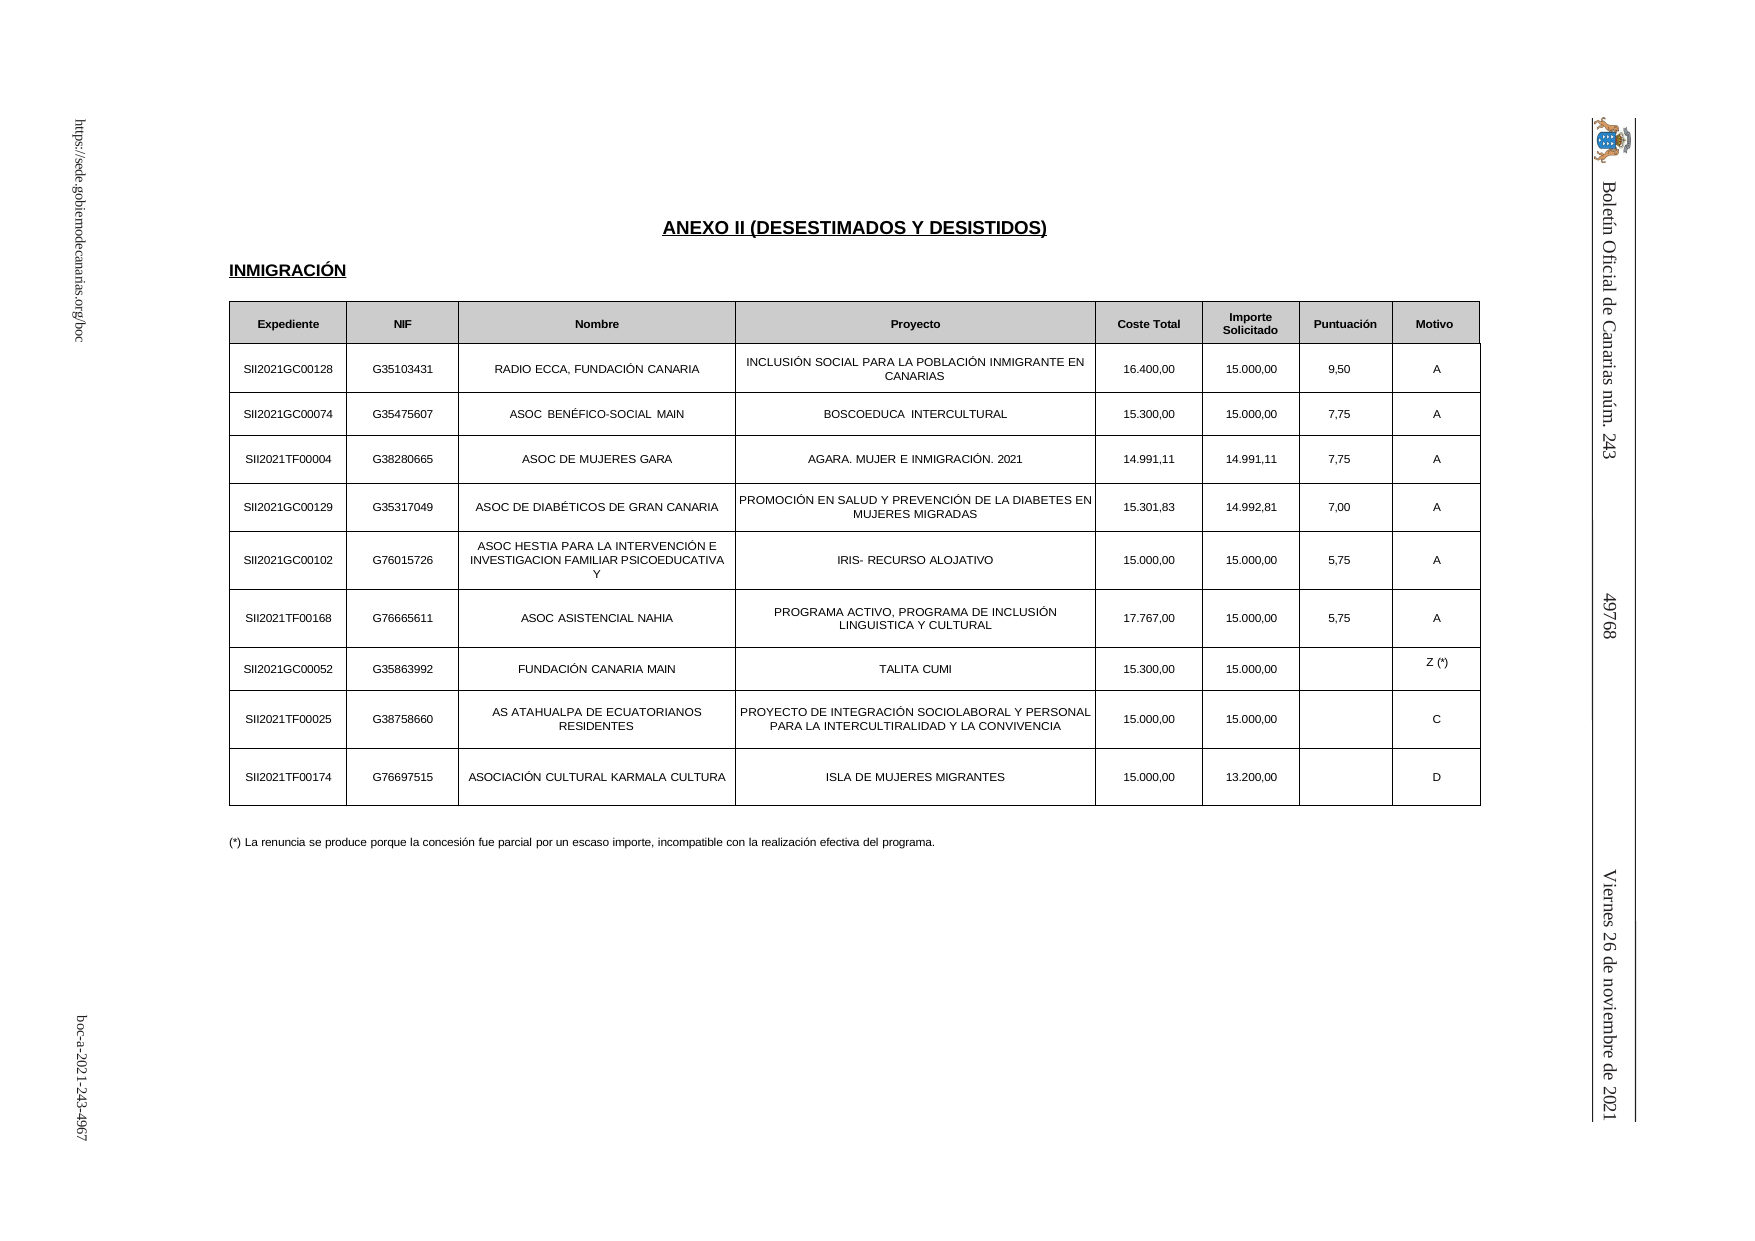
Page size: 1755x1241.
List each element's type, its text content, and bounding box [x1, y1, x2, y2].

text INMIGRACIÓN [229, 260, 1502, 279]
table_cell 7,00 [1300, 484, 1392, 531]
table_header Motivo [1393, 302, 1479, 343]
table_cell BOSCOEDUCA INTERCULTURAL [736, 393, 1095, 434]
table_cell ASOC DE MUJERES GARA [459, 436, 735, 482]
table_cell AGARA. MUJER E INMIGRACIÓN. 2021 [736, 436, 1095, 482]
table_cell 15.000,00 [1203, 344, 1299, 392]
table_cell SII2021TF00174 [230, 749, 346, 805]
table_cell PROGRAMA ACTIVO, PROGRAMA DE INCLUSIÓN LINGUISTICA Y CULTURAL [736, 590, 1095, 647]
table_header Importe Solicitado [1203, 302, 1299, 343]
table_cell SII2021GC00102 [230, 532, 346, 589]
table_cell 15.000,00 [1203, 532, 1299, 589]
table_header Coste Total [1096, 302, 1202, 343]
table_cell G76665611 [347, 590, 458, 647]
table_cell TALITA CUMI [736, 648, 1095, 690]
table_cell ASOC DE DIABÉTICOS DE GRAN CANARIA [459, 484, 735, 531]
table_cell 5,75 [1300, 590, 1392, 647]
table_cell SII2021GC00129 [230, 484, 346, 531]
table_cell 15.301,83 [1096, 484, 1202, 531]
table_cell IRIS- RECURSO ALOJATIVO [736, 532, 1095, 589]
table_cell G76015726 [347, 532, 458, 589]
table_cell AS ATAHUALPA DE ECUATORIANOS RESIDENTES [459, 691, 735, 747]
table_cell A [1393, 393, 1480, 434]
table_cell SII2021TF00025 [230, 691, 346, 747]
text boc-a-2021-243-4967 [74, 1016, 91, 1145]
table_cell A [1393, 484, 1480, 531]
table_cell 15.000,00 [1096, 749, 1202, 805]
table_cell ISLA DE MUJERES MIGRANTES [736, 749, 1095, 805]
table_cell D [1393, 749, 1480, 805]
table_cell 15.300,00 [1096, 393, 1202, 434]
table_cell 14.992,81 [1203, 484, 1299, 531]
table_cell ASOCIACIÓN CULTURAL KARMALA CULTURA [459, 749, 735, 805]
table_cell A [1393, 590, 1480, 647]
table_header Proyecto [736, 302, 1095, 343]
table_cell 9,50 [1300, 344, 1392, 392]
text Boletín Oficial de Canarias núm. 243 [1599, 181, 1621, 462]
table_cell 14.991,11 [1203, 436, 1299, 482]
table_cell INCLUSIÓN SOCIAL PARA LA POBLACIÓN INMIGRANTE EN CANARIAS [736, 344, 1095, 392]
table_header Puntuación [1300, 302, 1392, 343]
table_cell ASOC BENÉFICO-SOCIAL MAIN [459, 393, 735, 434]
table_cell PROYECTO DE INTEGRACIÓN SOCIOLABORAL Y PERSONAL PARA LA INTERCULTIRALIDAD Y LA CONVIVENCIA [736, 691, 1095, 747]
table_cell 16.400,00 [1096, 344, 1202, 392]
table_cell 14.991,11 [1096, 436, 1202, 482]
table_cell [1300, 691, 1392, 747]
table_cell Z (*) [1393, 648, 1480, 690]
table_cell 13.200,00 [1203, 749, 1299, 805]
table_cell G35317049 [347, 484, 458, 531]
table_cell G76697515 [347, 749, 458, 805]
table_cell 15.000,00 [1203, 691, 1299, 747]
table_cell 7,75 [1300, 436, 1392, 482]
table_cell FUNDACIÓN CANARIA MAIN [459, 648, 735, 690]
table_cell G35475607 [347, 393, 458, 434]
table_header NIF [347, 302, 458, 343]
table_cell [1300, 648, 1392, 690]
table_cell A [1393, 532, 1480, 589]
table_cell ASOC ASISTENCIAL NAHIA [459, 590, 735, 647]
table_cell C [1393, 691, 1480, 747]
text Viernes 26 de noviembre de 2021 [1600, 869, 1621, 1124]
text https://sede.gobiernodecanarias.org/boc [72, 119, 89, 352]
table_cell RADIO ECCA, FUNDACIÓN CANARIA [459, 344, 735, 392]
text ANEXO II (DESESTIMADOS Y DESISTIDOS) [660, 217, 1049, 238]
table_cell G38758660 [347, 691, 458, 747]
table_cell 15.000,00 [1203, 590, 1299, 647]
table_cell SII2021GC00052 [230, 648, 346, 690]
table_cell SII2021GC00128 [230, 344, 346, 392]
table_cell A [1393, 436, 1480, 482]
table_cell SII2021TF00004 [230, 436, 346, 482]
text 49768 [1600, 593, 1621, 642]
table_cell 17.767,00 [1096, 590, 1202, 647]
table_cell ASOC HESTIA PARA LA INTERVENCIÓN E INVESTIGACION FAMILIAR PSICOEDUCATIVA Y [459, 532, 735, 589]
table_cell PROMOCIÓN EN SALUD Y PREVENCIÓN DE LA DIABETES EN MUJERES MIGRADAS [736, 484, 1095, 531]
table_cell G35103431 [347, 344, 458, 392]
table_cell SII2021TF00168 [230, 590, 346, 647]
table_cell 7,75 [1300, 393, 1392, 434]
table_cell 15.300,00 [1096, 648, 1202, 690]
table_cell 15.000,00 [1203, 648, 1299, 690]
table_cell 15.000,00 [1203, 393, 1299, 434]
table_cell [1300, 749, 1392, 805]
table_header Nombre [459, 302, 735, 343]
table_cell G38280665 [347, 436, 458, 482]
table_cell SII2021GC00074 [230, 393, 346, 434]
table_cell 15.000,00 [1096, 691, 1202, 747]
table_cell A [1393, 344, 1480, 392]
table_header Expediente [230, 302, 346, 343]
table_cell 15.000,00 [1096, 532, 1202, 589]
table_cell 5,75 [1300, 532, 1392, 589]
table_cell G35863992 [347, 648, 458, 690]
text (*) La renuncia se produce porque la concesión fue parcial por un escaso importe, incompatible con la realización efectiva del programa. [229, 836, 1502, 849]
